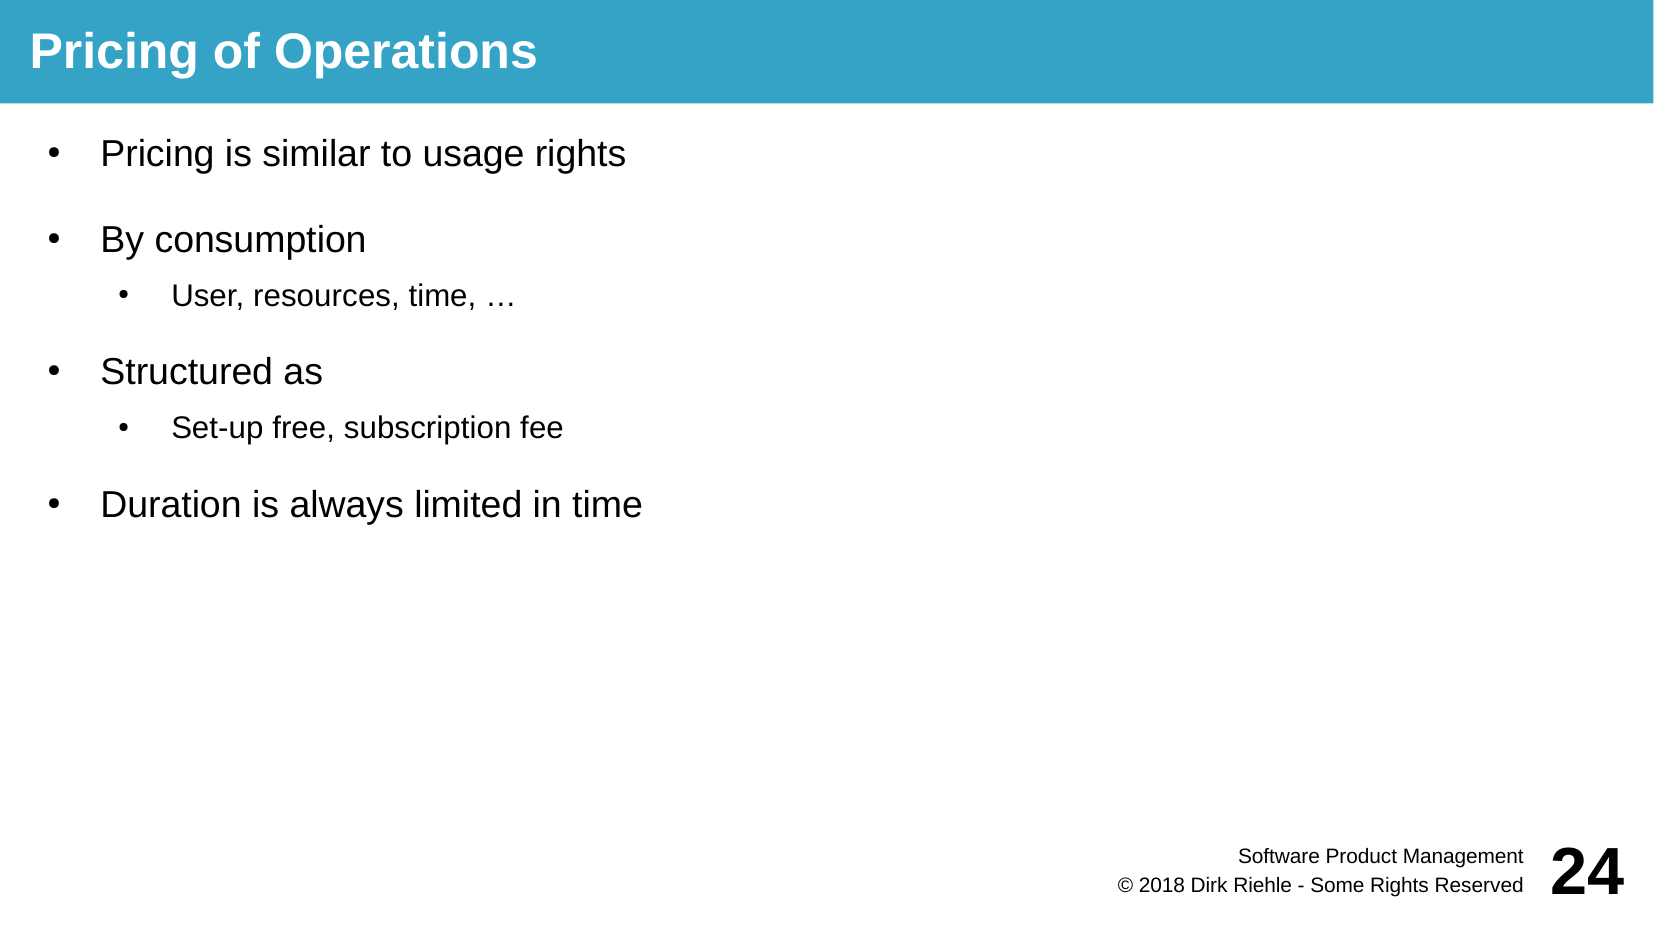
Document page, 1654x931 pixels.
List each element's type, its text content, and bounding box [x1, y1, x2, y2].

list Pricing is similar to usage rights By consumption User, resources, time, … Structured as Set-up free, subscription fee Duration is always limited in time [29, 132, 1625, 813]
title Pricing of Operations [0, 0, 1654, 104]
